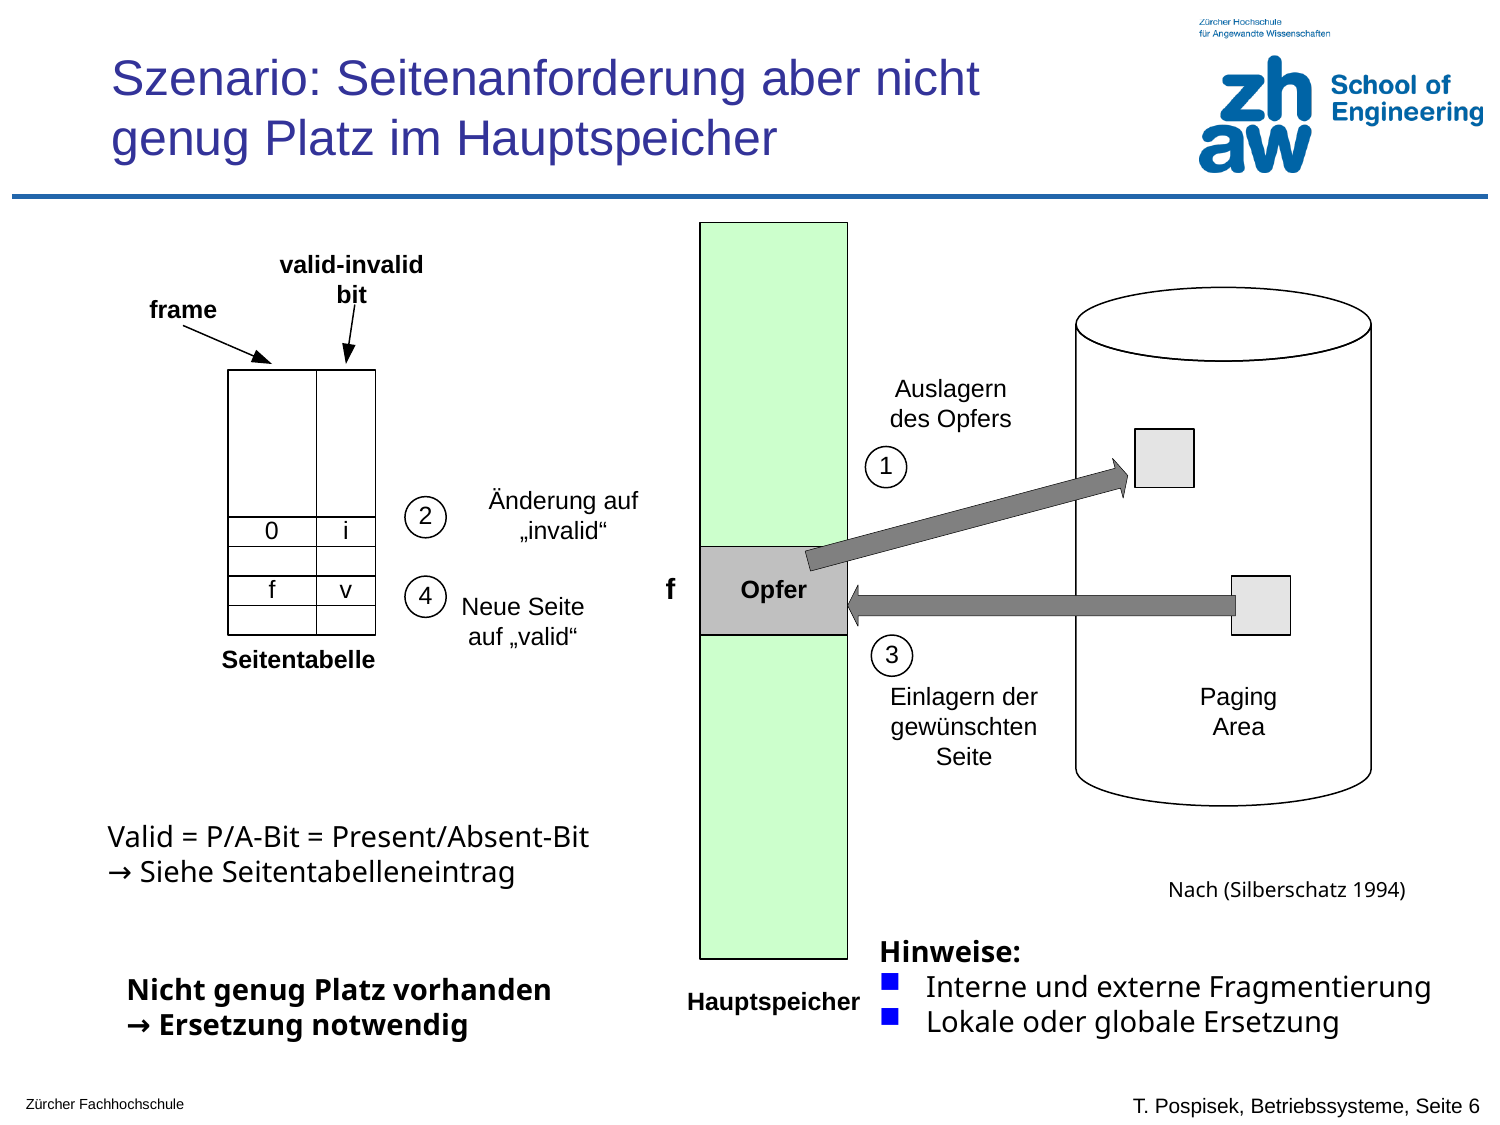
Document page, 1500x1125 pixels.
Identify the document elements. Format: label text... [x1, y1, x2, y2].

text_box Nach (Silberschatz 1994) [1375, 869, 1421, 910]
text_box Hinweise: Interne und externe Fragmentierung Lokale oder globale Ersetzung [864, 925, 1448, 1046]
text_box Nicht genug Platz vorhanden → Ersetzung notwendig [111, 964, 568, 1049]
text_box Valid = P/A-Bit = Present/Absent-Bit → Siehe Seitentabelleneintrag [92, 810, 135, 896]
title Szenario: Seitenanforderung aber nicht genug Platz im Hauptspeicher [96, 60, 1146, 173]
picture [135, 218, 1375, 1040]
picture [1199, 19, 1483, 173]
